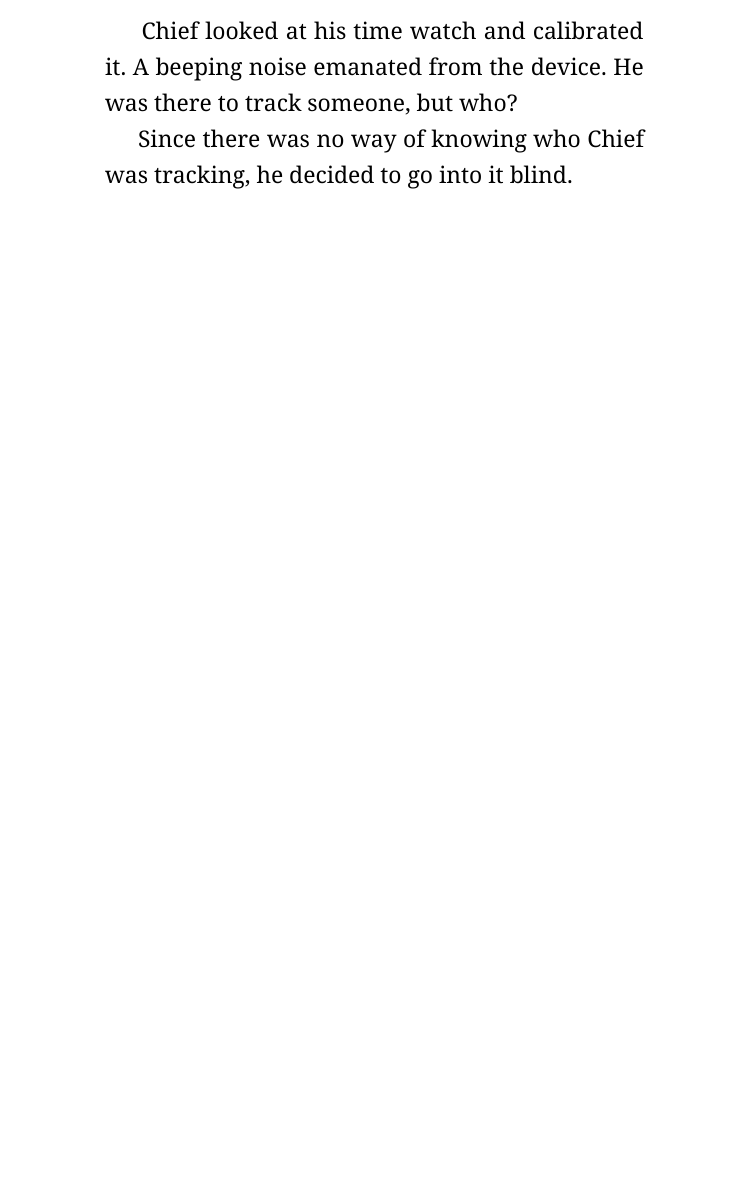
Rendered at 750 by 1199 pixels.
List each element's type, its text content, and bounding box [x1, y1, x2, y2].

text Since there was no way of knowing who Chief was tracking, he decided to go into it blind. [105, 123, 645, 190]
text Chief looked at his time watch and calibrated it. A beeping noise emanated from the device. He was there to track someone, but who? [105, 15, 645, 118]
